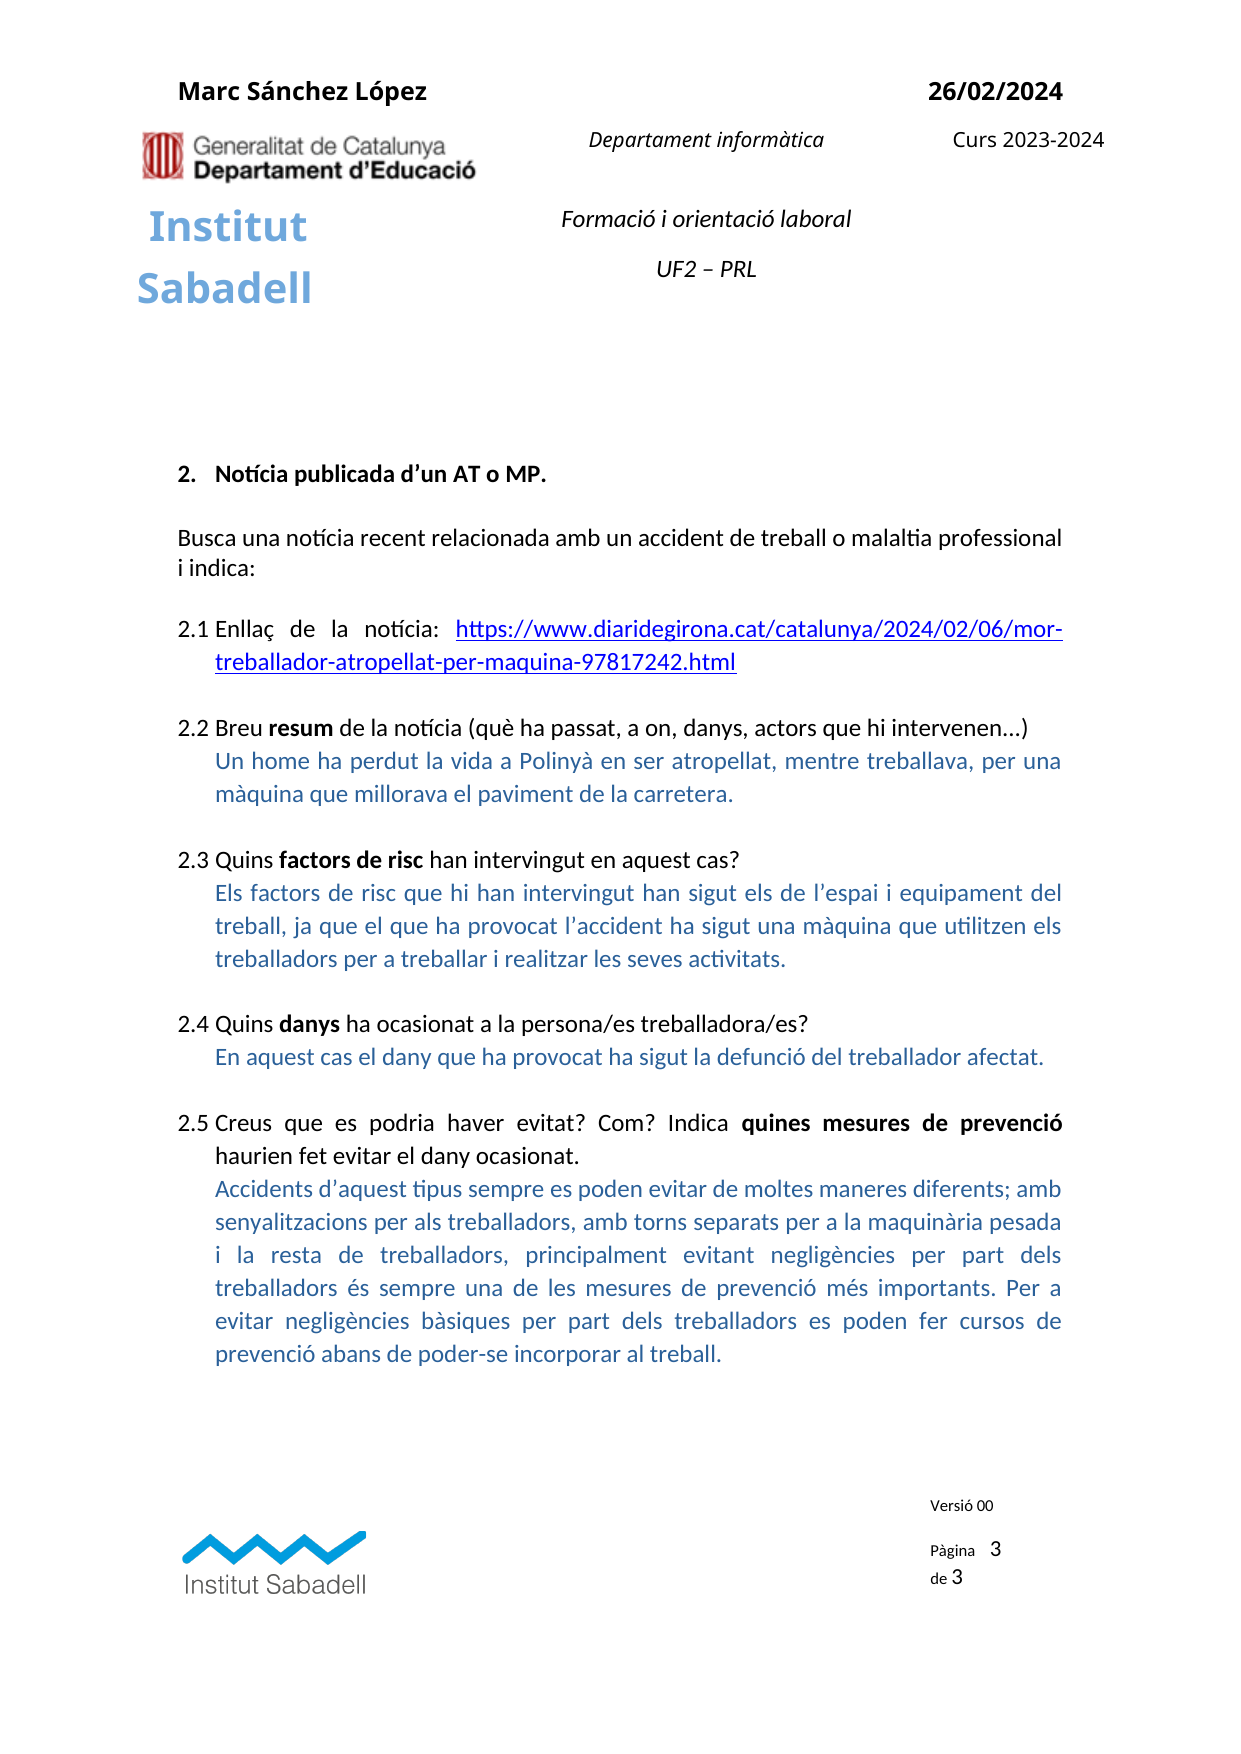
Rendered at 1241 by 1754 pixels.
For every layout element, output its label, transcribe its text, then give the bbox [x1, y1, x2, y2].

list Quins factors de risc han intervingut en aquest cas? [177, 844, 1063, 874]
text Busca una notícia recent relacionada amb un accident de treball o malaltia professional i indica: [177, 522, 1063, 583]
list Enllaç de la notícia: https://www.diaridegirona.cat/catalunya/2024/02/06/mor-treballador-atropellat-per-maquina-97817242.html [177, 613, 1063, 677]
list Accidents d’aquest tipus sempre es poden evitar de moltes maneres diferents; amb senyalitzacions per als treballadors, amb torns separats per a la maquinària pesada i la resta de treballadors, principalment evitant negligències per part dels treballadors és sempre una de les mesures de prevenció més importants. Per a evitar negligències bàsiques per part dels treballadors es poden fer cursos de prevenció abans de poder-se incorporar al treball. [177, 1173, 1063, 1368]
text Els factors de risc que hi han intervingut han sigut els de l’espai i equipament del treball, ja que el que ha provocat l’accident ha sigut una màquina que utilitzen els treballadors per a treballar i realitzar les seves activitats. [215, 877, 1063, 973]
picture [135, 126, 490, 193]
list Breu resum de la notícia (què ha passat, a on, danys, actors que hi intervenen...) [177, 712, 1063, 743]
list Quins danys ha ocasionat a la persona/es treballadora/es? [177, 1008, 1063, 1039]
list Creus que es podria haver evitat? Com? Indica quines mesures de prevenció haurien fet evitar el dany ocasionat. [177, 1107, 1063, 1171]
picture [182, 1539, 367, 1600]
list Notícia publicada d’un AT o MP. [177, 458, 1063, 489]
list Un home ha perdut la vida a Polinyà en ser atropellat, mentre treballava, per una màquina que millorava el paviment de la carretera. [177, 745, 1063, 809]
list En aquest cas el dany que ha provocat ha sigut la defunció del treballador afectat. [177, 1041, 1063, 1072]
picture [182, 1531, 357, 1555]
